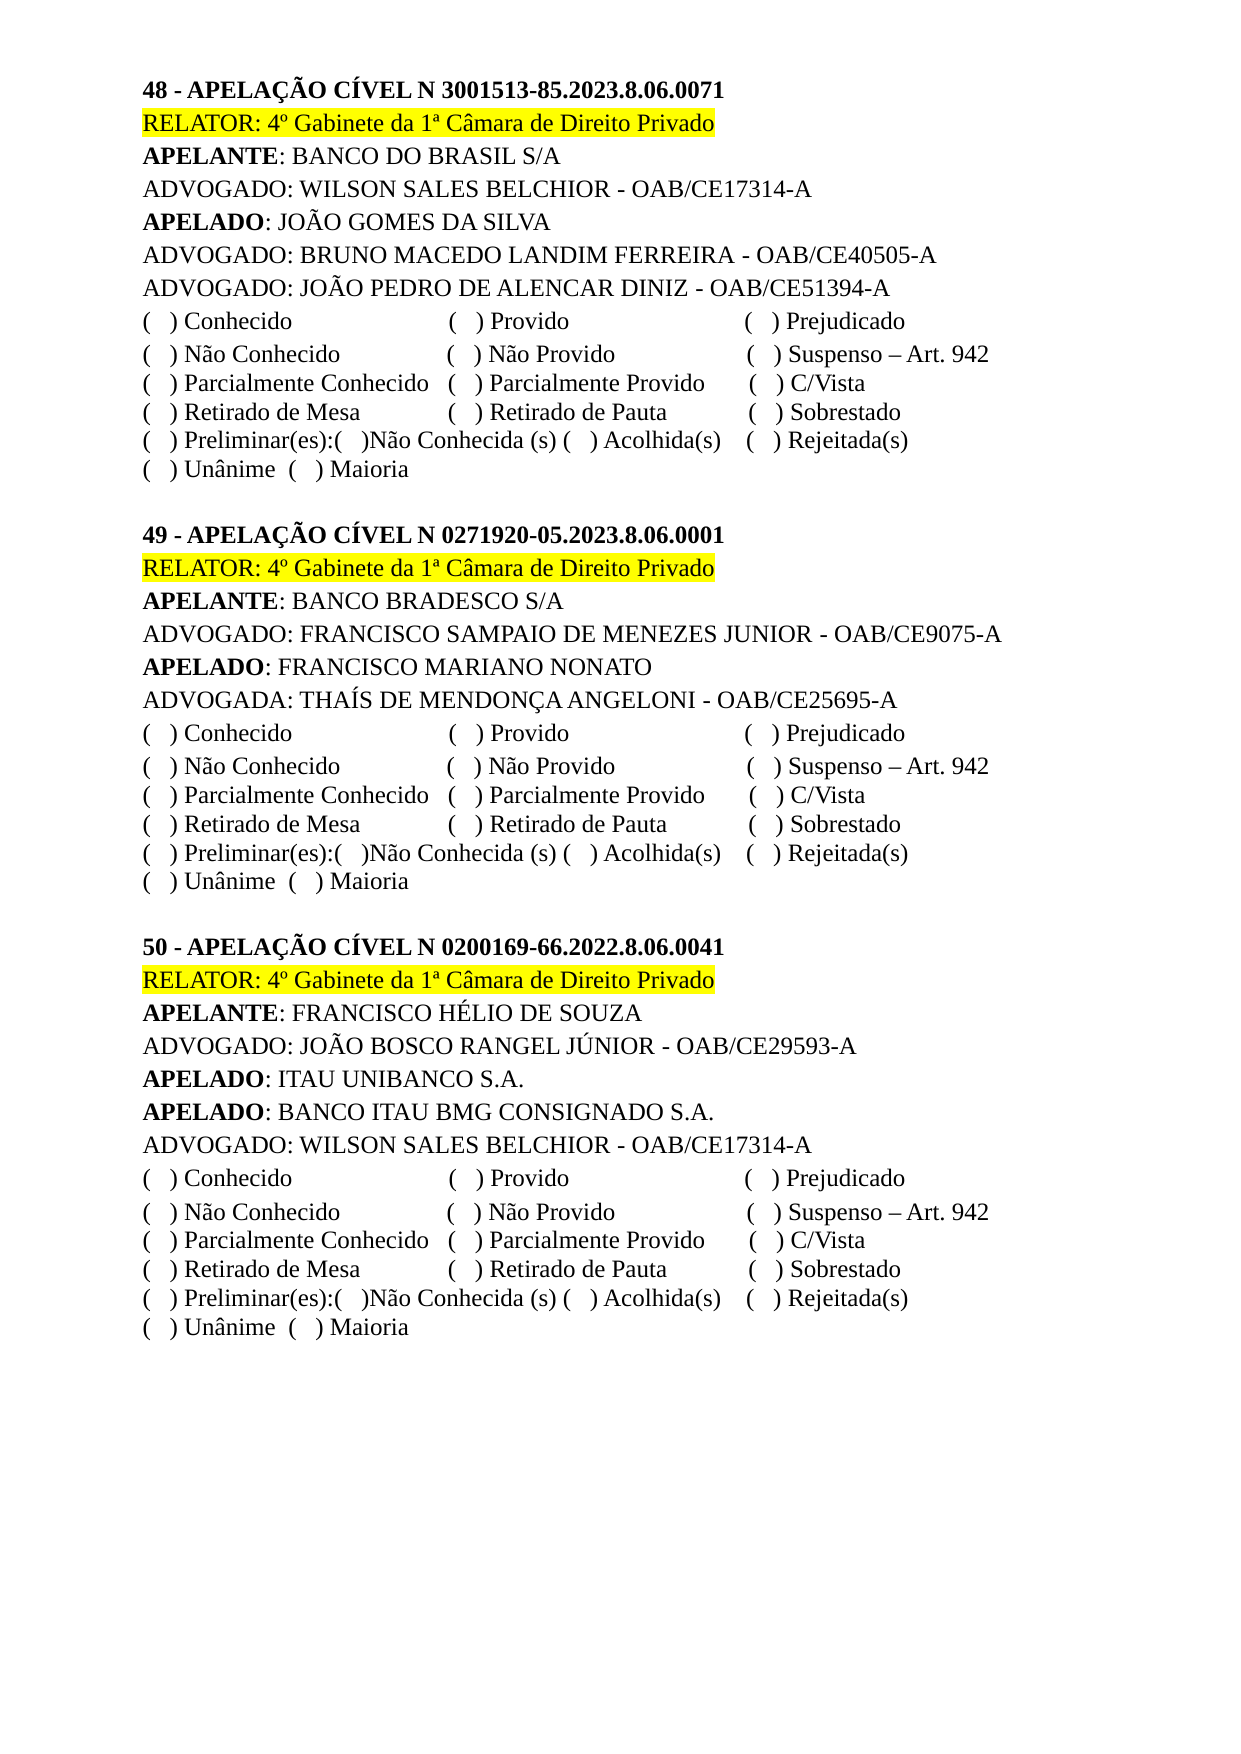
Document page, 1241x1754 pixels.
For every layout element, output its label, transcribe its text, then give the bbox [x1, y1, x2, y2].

text ( ) Preliminar(es):( )Não Conhecida (s) ( ) Acolhida(s) ( ) Rejeitada(s) [142, 1283, 1141, 1312]
text ( ) Preliminar(es):( )Não Conhecida (s) ( ) Acolhida(s) ( ) Rejeitada(s) [142, 838, 1141, 866]
text ( ) Retirado de Mesa ( ) Retirado de Pauta ( ) Sobrestado [142, 397, 1141, 425]
text ( ) Unânime ( ) Maioria 50 - APELAÇÃO CÍVEL N 0200169-66.2022.8.06.0041 RELATOR: 4º Gabinete da 1ª Câmara de Direito Privado APELANTE: FRANCISCO HÉLIO DE SOUZA ADVOGADO: JOÃO BOSCO RANGEL JÚNIOR - OAB/CE29593-A APELADO: ITAU UNIBANCO S.A. APELADO: BANCO ITAU BMG CONSIGNADO S.A. ADVOGADO: WILSON SALES BELCHIOR - OAB/CE17314-A ( ) Conhecido ( ) Provido ( ) Prejudicado [142, 866, 1141, 1192]
text ( ) Unânime ( ) Maioria [142, 1312, 1141, 1406]
text 48 - APELAÇÃO CÍVEL N 3001513-85.2023.8.06.0071 RELATOR: 4º Gabinete da 1ª Câmara de Direito Privado APELANTE: BANCO DO BRASIL S/A ADVOGADO: WILSON SALES BELCHIOR - OAB/CE17314-A APELADO: JOÃO GOMES DA SILVA ADVOGADO: BRUNO MACEDO LANDIM FERREIRA - OAB/CE40505-A ADVOGADO: JOÃO PEDRO DE ALENCAR DINIZ - OAB/CE51394-A ( ) Conhecido ( ) Provido ( ) Prejudicado [142, 75, 1141, 335]
text ( ) Não Conhecido ( ) Não Provido ( ) Suspenso – Art. 942 [142, 751, 1141, 780]
text ( ) Não Conhecido ( ) Não Provido ( ) Suspenso – Art. 942 [142, 339, 1141, 368]
text ( ) Retirado de Mesa ( ) Retirado de Pauta ( ) Sobrestado [142, 1254, 1141, 1283]
text ( ) Parcialmente Conhecido ( ) Parcialmente Provido ( ) C/Vista [142, 1225, 1141, 1254]
text ( ) Preliminar(es):( )Não Conhecida (s) ( ) Acolhida(s) ( ) Rejeitada(s) [142, 425, 1141, 454]
text ( ) Retirado de Mesa ( ) Retirado de Pauta ( ) Sobrestado [142, 809, 1141, 838]
text ( ) Não Conhecido ( ) Não Provido ( ) Suspenso – Art. 942 [142, 1197, 1141, 1225]
text ( ) Parcialmente Conhecido ( ) Parcialmente Provido ( ) C/Vista [142, 368, 1141, 397]
text ( ) Unânime ( ) Maioria 49 - APELAÇÃO CÍVEL N 0271920-05.2023.8.06.0001 RELATOR: 4º Gabinete da 1ª Câmara de Direito Privado APELANTE: BANCO BRADESCO S/A ADVOGADO: FRANCISCO SAMPAIO DE MENEZES JUNIOR - OAB/CE9075-A APELADO: FRANCISCO MARIANO NONATO ADVOGADA: THAÍS DE MENDONÇA ANGELONI - OAB/CE25695-A ( ) Conhecido ( ) Provido ( ) Prejudicado [142, 454, 1141, 747]
text ( ) Parcialmente Conhecido ( ) Parcialmente Provido ( ) C/Vista [142, 780, 1141, 809]
